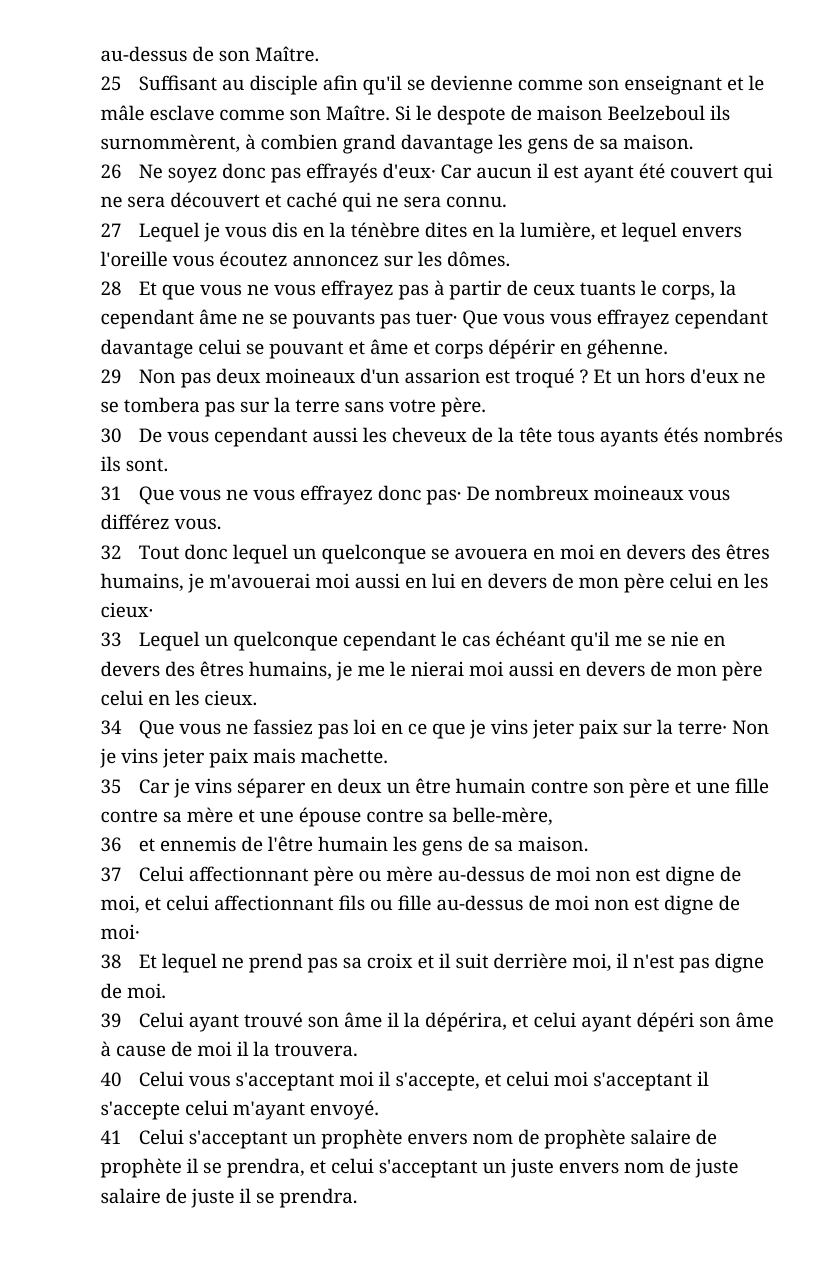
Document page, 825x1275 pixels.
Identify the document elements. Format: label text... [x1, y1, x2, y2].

text au-dessus de son Maître. 25 Suffisant au disciple afin qu'il se devienne comme son enseignant et le mâle esclave comme son Maître. Si le despote de maison Beelzeboul ils surnommèrent, à combien grand davantage les gens de sa maison. 26 Ne soyez donc pas effrayés d'eux· Car aucun il est ayant été couvert qui ne sera découvert et caché qui ne sera connu. 27 Lequel je vous dis en la ténèbre dites en la lumière, et lequel envers l'oreille vous écoutez annoncez sur les dômes. 28 Et que vous ne vous effrayez pas à partir de ceux tuants le corps, la cependant âme ne se pouvants pas tuer· Que vous vous effrayez cependant davantage celui se pouvant et âme et corps dépérir en géhenne. 29 Non pas deux moineaux d'un assarion est troqué ? Et un hors d'eux ne se tombera pas sur la terre sans votre père. 30 De vous cependant aussi les cheveux de la tête tous ayants étés nombrés ils sont. 31 Que vous ne vous effrayez donc pas· De nombreux moineaux vous différez vous. 32 Tout donc lequel un quelconque se avouera en moi en devers des êtres humains, je m'avouerai moi aussi en lui en devers de mon père celui en les cieux· 33 Lequel un quelconque cependant le cas échéant qu'il me se nie en devers des êtres humains, je me le nierai moi aussi en devers de mon père celui en les cieux. 34 Que vous ne fassiez pas loi en ce que je vins jeter paix sur la terre· Non je vins jeter paix mais machette. 35 Car je vins séparer en deux un être humain contre son père et une fille contre sa mère et une épouse contre sa belle-mère, 36 et ennemis de l'être humain les gens de sa maison. 37 Celui affectionnant père ou mère au-dessus de moi non est digne de moi, et celui affectionnant fils ou fille au-dessus de moi non est digne de moi· 38 Et lequel ne prend pas sa croix et il suit derrière moi, il n'est pas digne de moi. 39 Celui ayant trouvé son âme il la dépérira, et celui ayant dépéri son âme à cause de moi il la trouvera. 40 Celui vous s'acceptant moi il s'accepte, et celui moi s'acceptant il s'accepte celui m'ayant envoyé. 41 Celui s'acceptant un prophète envers nom de prophète salaire de prophète il se prendra, et celui s'acceptant un juste envers nom de juste salaire de juste il se prendra. [100, 41, 784, 1208]
